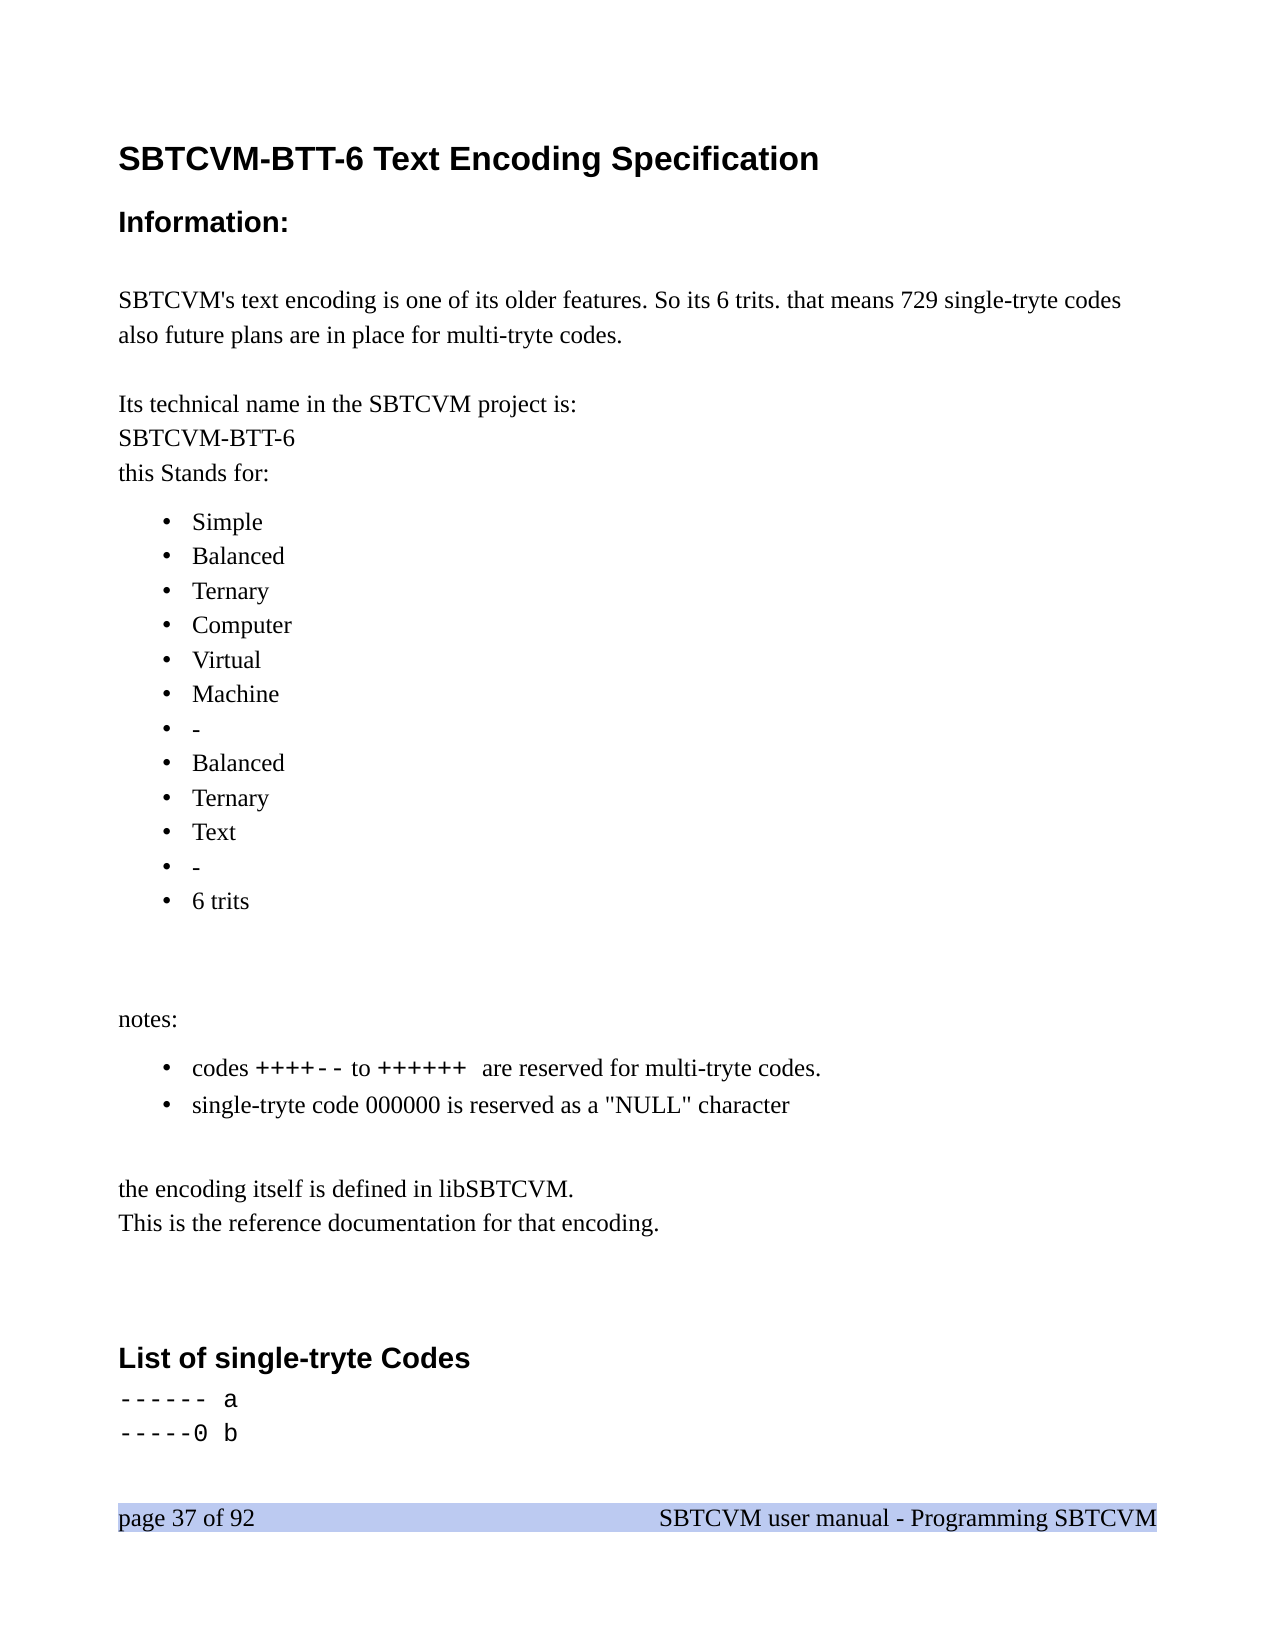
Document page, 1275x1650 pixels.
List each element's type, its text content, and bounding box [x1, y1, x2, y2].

list Machine [162, 679, 1157, 708]
text the encoding itself is defined in libSBTCVM. This is the reference documentation for that encoding. [118, 1139, 1157, 1306]
text notes: [118, 935, 1157, 1033]
text SBTCVM's text encoding is one of its older features. So its 6 trits. that means 729 single-tryte codes also future plans are in place for multi-tryte codes. Its technical name in the SBTCVM project is: SBTCVM-BTT-6 this Stands for: [118, 251, 1157, 487]
text ------ a -----0 b [118, 1387, 1157, 1449]
list Balanced [162, 541, 1157, 570]
list Ternary [162, 576, 1157, 604]
list Ternary [162, 783, 1157, 811]
subtitle Information: [118, 205, 1157, 238]
subtitle List of single-tryte Codes [118, 1341, 1157, 1374]
list Virtual [162, 645, 1157, 673]
list 6 trits [162, 886, 1157, 915]
list Balanced [162, 748, 1157, 777]
list Text [162, 817, 1157, 846]
list Simple [162, 507, 1157, 536]
list codes ++++-- to ++++++ are reserved for multi-tryte codes. [162, 1053, 1157, 1084]
list single-tryte code 000000 is reserved as a "NULL" character [162, 1090, 1157, 1119]
list Computer [162, 610, 1157, 639]
subtitle SBTCVM-BTT-6 Text Encoding Specification [118, 139, 1157, 178]
list - [162, 852, 1157, 880]
list - [162, 714, 1157, 742]
